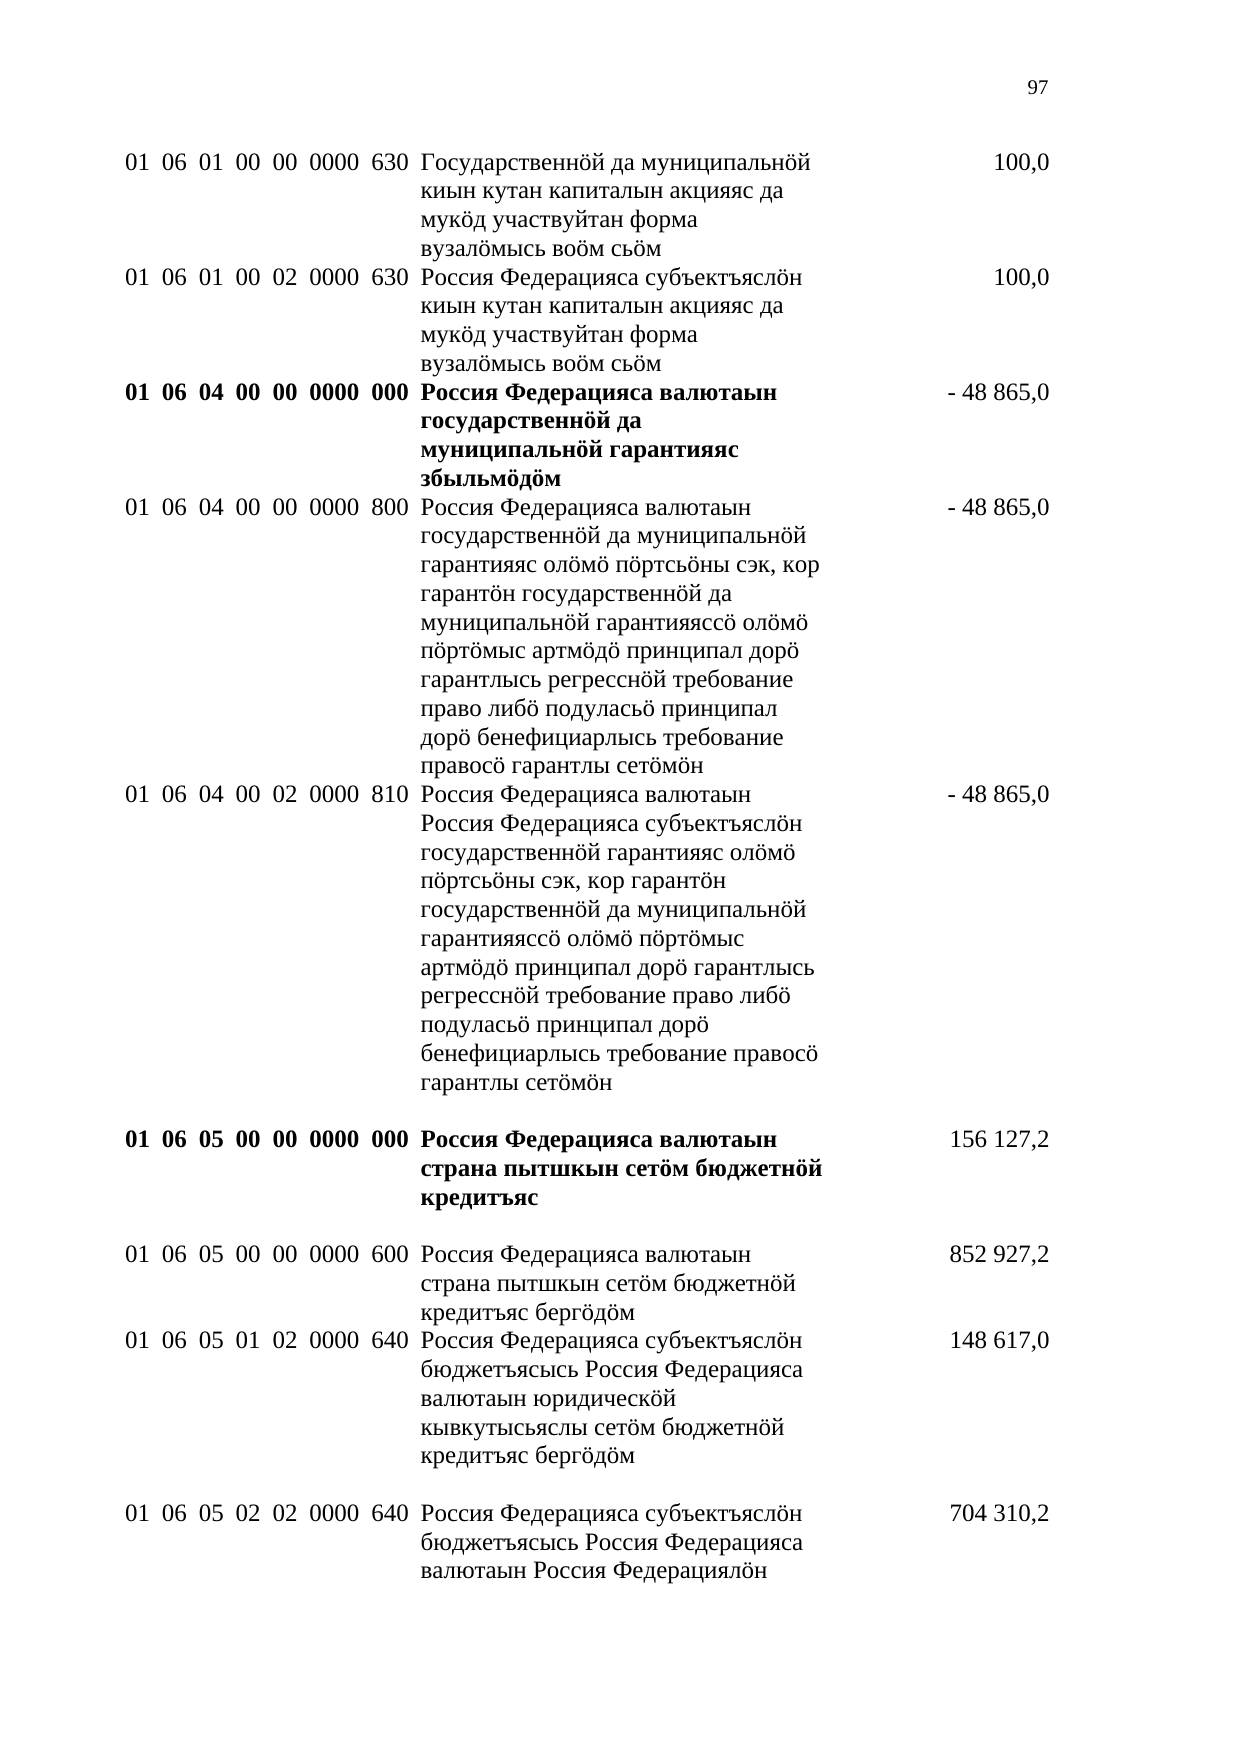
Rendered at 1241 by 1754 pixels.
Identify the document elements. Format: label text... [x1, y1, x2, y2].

table_cell 00 [229, 147, 266, 262]
table_cell 00 [229, 1124, 266, 1239]
table_cell [229, 118, 266, 147]
table_cell [156, 118, 192, 147]
table_cell Россия Федерацияса валютаын Россия Федерацияса субъектъяслöн государственнöй гарантияяс олöмö пöртсьöны сэк, кор гарантöн государственнöй да муниципальнöй гарантияяссö олöмö пöртöмыс артмöдö принципал дорö гарантлысь регресснöй требование право либö подуласьö принципал дорö бенефициарлысь требование правосö гарантлы сетöмöн [414, 779, 830, 1124]
table_cell 640 [365, 1498, 414, 1584]
table_cell 0000 [303, 1498, 365, 1584]
table_cell Россия Федерацияса валютаын государственнöй да муниципальнöй гарантияяс олöмö пöртсьöны сэк, кор гарантöн государственнöй да муниципальнöй гарантияяссö олöмö пöртöмыс артмöдö принципал дорö гарантлысь регресснöй требование право либö подуласьö принципал дорö бенефициарлысь требование правосö гарантлы сетöмöн [414, 492, 830, 779]
table_cell [830, 118, 1055, 147]
table_cell 0000 [303, 1239, 365, 1326]
table_cell 02 [266, 779, 303, 1124]
table_cell 00 [229, 492, 266, 779]
table_cell [1055, 1124, 1093, 1239]
table_cell 01 [119, 262, 156, 377]
table_cell [1055, 1498, 1093, 1584]
table_cell 01 [119, 1124, 156, 1239]
table_cell 02 [266, 262, 303, 377]
table_cell 156 127,2 [830, 1124, 1055, 1239]
table_cell [1055, 492, 1093, 779]
table_cell 05 [193, 1239, 229, 1326]
table_cell 100,0 [830, 262, 1055, 377]
table_cell 06 [156, 377, 192, 492]
table_cell [1055, 147, 1093, 262]
table_cell 00 [229, 779, 266, 1124]
table_cell 00 [229, 262, 266, 377]
table_cell - 48 865,0 [830, 779, 1055, 1124]
table_cell 06 [156, 492, 192, 779]
table_cell 640 [365, 1326, 414, 1498]
table_cell 0000 [303, 147, 365, 262]
table_cell 0000 [303, 1326, 365, 1498]
table_cell [1055, 1239, 1093, 1326]
table_cell 04 [193, 377, 229, 492]
table_cell 810 [365, 779, 414, 1124]
table_cell Россия Федерацияса субъектъяслöн бюджетъясысь Россия Федерацияса валютаын Россия Федерациялöн [414, 1498, 830, 1584]
table_cell 0000 [303, 779, 365, 1124]
table_cell 05 [193, 1326, 229, 1498]
table_cell 600 [365, 1239, 414, 1326]
table_cell 0000 [303, 492, 365, 779]
table_cell 00 [229, 377, 266, 492]
table_cell - 48 865,0 [830, 492, 1055, 779]
table_cell Россия Федерацияса субъектъяслöн киын кутан капиталын акцияяс да мукöд участвуйтан форма вузалöмысь воöм сьöм [414, 262, 830, 377]
table_cell [1055, 377, 1093, 492]
table_cell 00 [266, 492, 303, 779]
table_cell 01 [119, 1239, 156, 1326]
table_cell [1055, 779, 1093, 1124]
table_cell 01 [229, 1326, 266, 1498]
table_cell 01 [119, 147, 156, 262]
table_cell 630 [365, 147, 414, 262]
table_cell 06 [156, 779, 192, 1124]
table_cell 06 [156, 147, 192, 262]
table_cell 00 [266, 1124, 303, 1239]
table_cell [414, 118, 830, 147]
table_cell 05 [193, 1498, 229, 1584]
table_cell 01 [193, 262, 229, 377]
table_cell 02 [266, 1498, 303, 1584]
table_cell Россия Федерацияса валютаын страна пытшкын сетöм бюджетнöй кредитъяс [414, 1124, 830, 1239]
table_cell 0000 [303, 262, 365, 377]
table_cell 01 [119, 1498, 156, 1584]
table_cell - 48 865,0 [830, 377, 1055, 492]
table_cell [303, 118, 365, 147]
table_cell 04 [193, 492, 229, 779]
table_cell 01 [119, 492, 156, 779]
table_cell 00 [266, 1239, 303, 1326]
table_cell [1055, 118, 1093, 147]
table_cell 06 [156, 1239, 192, 1326]
table_cell 0000 [303, 1124, 365, 1239]
table_cell Россия Федерацияса валютаын страна пытшкын сетöм бюджетнöй кредитъяс бергöдöм [414, 1239, 830, 1326]
table_cell 02 [266, 1326, 303, 1498]
table_cell 01 [119, 377, 156, 492]
table_cell [365, 118, 414, 147]
table_cell [266, 118, 303, 147]
table_cell 630 [365, 262, 414, 377]
table_cell 06 [156, 262, 192, 377]
table_cell [1055, 1326, 1093, 1498]
table_cell 000 [365, 1124, 414, 1239]
table_cell 06 [156, 1498, 192, 1584]
table_cell 01 [119, 1326, 156, 1498]
table_cell 800 [365, 492, 414, 779]
table_cell 06 [156, 1326, 192, 1498]
table_cell Государственнöй да муниципальнöй киын кутан капиталын акцияяс да мукöд участвуйтан форма вузалöмысь воöм сьöм [414, 147, 830, 262]
table_cell 01 [119, 779, 156, 1124]
table_cell [193, 118, 229, 147]
table_cell 02 [229, 1498, 266, 1584]
table_cell 04 [193, 779, 229, 1124]
table_cell 100,0 [830, 147, 1055, 262]
table_cell 704 310,2 [830, 1498, 1055, 1584]
table_cell [1055, 262, 1093, 377]
table_cell 000 [365, 377, 414, 492]
table_cell 01 [193, 147, 229, 262]
table_cell 148 617,0 [830, 1326, 1055, 1498]
table_cell 00 [266, 147, 303, 262]
table_cell 06 [156, 1124, 192, 1239]
table_cell Россия Федерацияса валютаын государственнöй да муниципальнöй гарантияяс збыльмöдöм [414, 377, 830, 492]
table_cell 852 927,2 [830, 1239, 1055, 1326]
table_cell 05 [193, 1124, 229, 1239]
table_cell 0000 [303, 377, 365, 492]
table_cell Россия Федерацияса субъектъяслöн бюджетъясысь Россия Федерацияса валютаын юридическöй кывкутысьяслы сетöм бюджетнöй кредитъяс бергöдöм [414, 1326, 830, 1498]
table_cell 00 [266, 377, 303, 492]
table_cell [119, 118, 156, 147]
table_cell 00 [229, 1239, 266, 1326]
